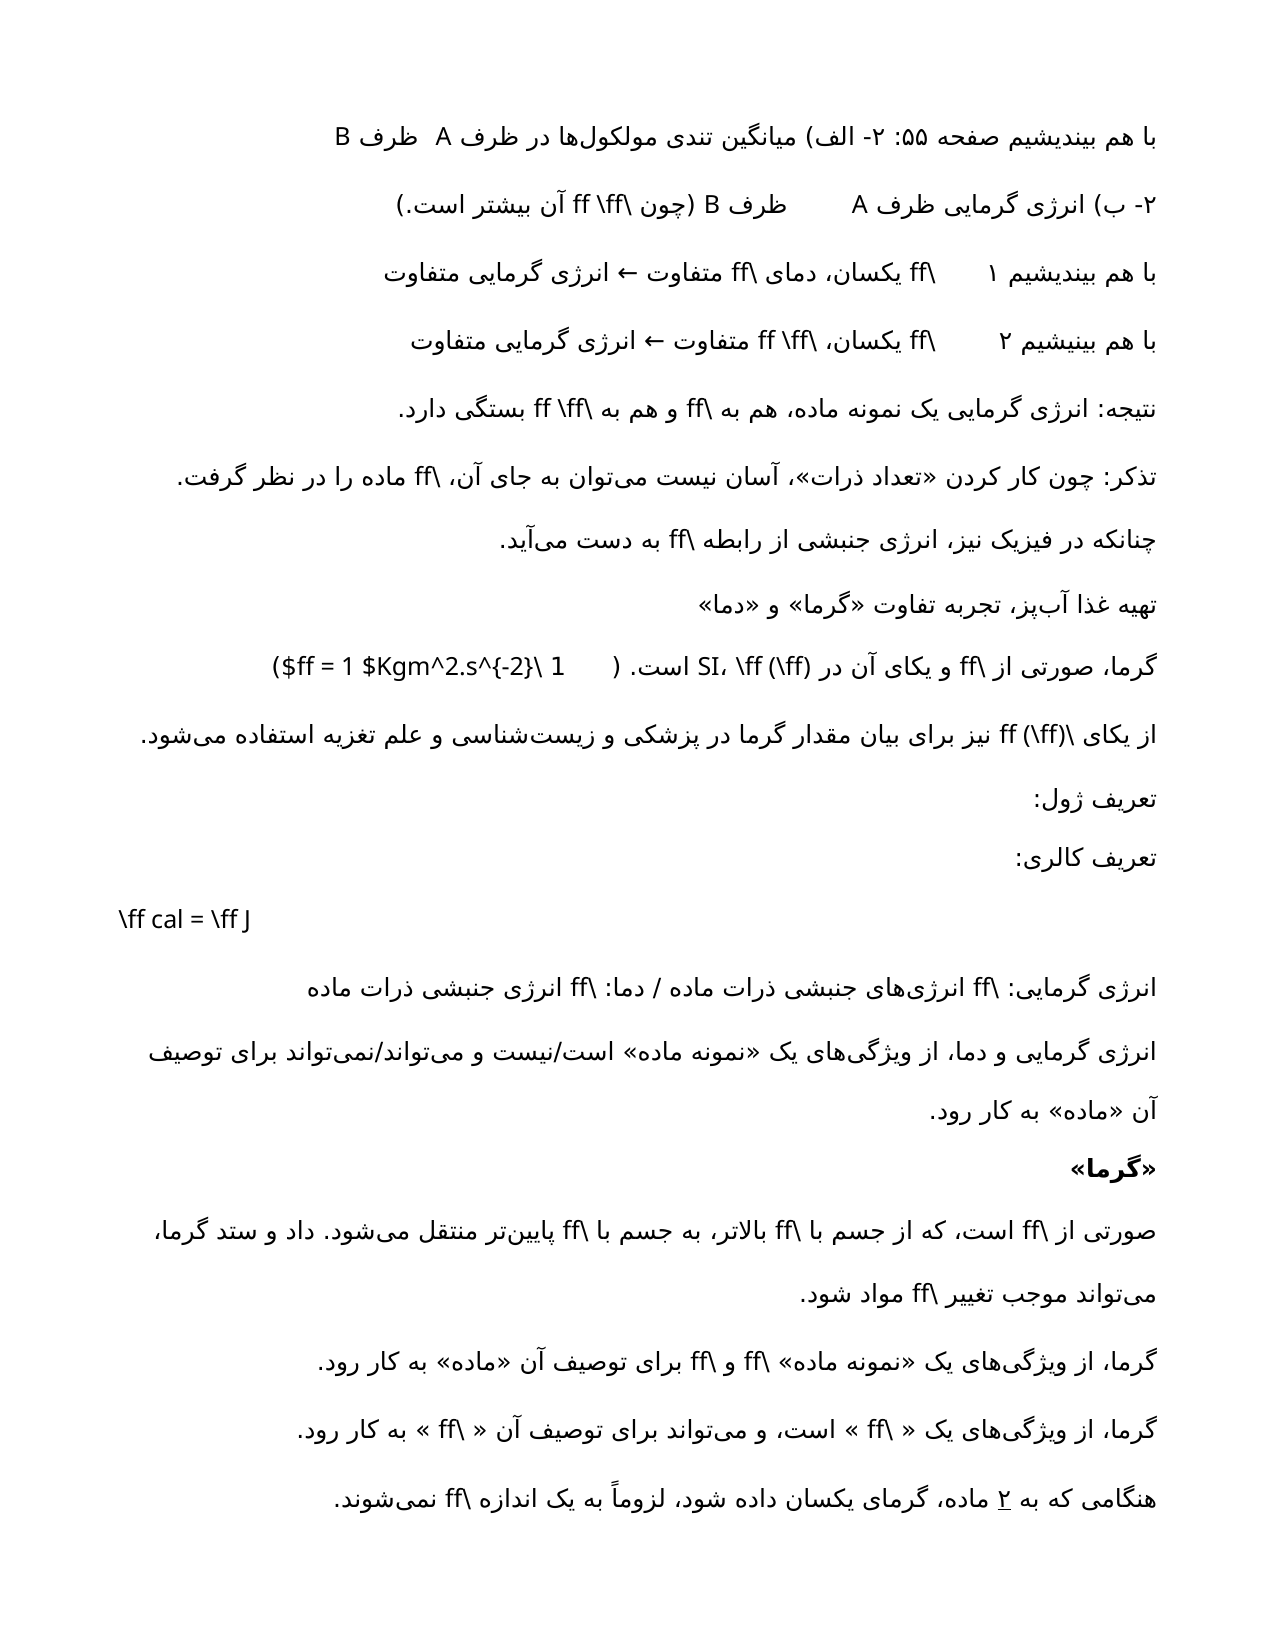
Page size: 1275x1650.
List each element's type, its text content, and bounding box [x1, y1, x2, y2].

text صورتی از \ff است، که از جسم با \ff بالاتر، به جسم با \ff پایین‌تر منتقل می‌شود. داد و ستد گرما، می‌‌تواند موجب تغییر \ff مواد شود. [118, 1213, 1157, 1310]
text نتیجه: انرژی گرمایی یک نمونه ماده، هم به \ff و هم به \ff \ff بستگی دارد. [118, 391, 1157, 425]
text تعریف ژول: [118, 785, 1157, 814]
text تهیه غذا آب‌پز، تجربه تفاوت «گرما» و «دما» [118, 590, 1157, 619]
text با هم بینیشیم ۲ \ff یکسان، \ff \ff متفاوت ← انرژی گرمایی متفاوت [118, 322, 1157, 357]
text انرژی گرمایی: \ff انرژی‌های جنبشی ذرات ماده / دما: \ff انرژی جنبشی ذرات ماده [118, 969, 1157, 1003]
text گرما، صورتی از \ff و یکای آن در SI، \ff (\ff) است. ( 1 \ff = 1 $Kgm^2.s^{-2}$) [118, 648, 1157, 682]
text تعریف کالری: [118, 843, 1157, 872]
text انرژی گرمایی و دما، از ویژگی‌های یک «نمونه ماده» است/نیست و می‌تواند/نمی‌تواند برای توصیف آن «ماده» به کار رود. [118, 1038, 1157, 1125]
text گرما، از ویژگی‌های یک «نمونه ماده» \ff و \ff برای توصیف آن «ماده» به کار رود. [118, 1344, 1157, 1378]
text ۲- ب) انرژی گرمایی ظرف A ظرف B (چون \ff \ff آن بیشتر است.) [118, 186, 1157, 220]
text از یکای \ff (\ff) نیز برای بیان مقدار گرما در پزشکی و زیست‌شناسی و علم تغزیه استفاده می‌شود. [118, 717, 1157, 751]
text گرما، از ویژگی‌های یک « \ff » است، و می‌تواند برای توصیف آن « \ff » به کار رود. [118, 1412, 1157, 1446]
text «گرما» [118, 1154, 1157, 1183]
text با هم بیندیشیم صفحه ۵۵: ۲- الف) میانگین تندی مولکول‌ها در ظرف A ظرف B [118, 118, 1157, 152]
text تذکر: چون کار کردن «تعداد ذرات»، آسان نیست می‌توان به جای آن، \ff ماده را در نظر گرفت. چنانکه در فیزیک نیز، انرژی جنبشی از رابطه \ff به دست می‌آید. [118, 459, 1157, 556]
text هنگامی که به ۲ ماده، گرمای یکسان داده شود، لزوماً به یک اندازه \ff نمی‌شوند. [118, 1480, 1157, 1514]
text با هم بیندیشیم ۱ \ff یکسان، دمای \ff متفاوت ← انرژی گرمایی متفاوت [118, 254, 1157, 288]
text \ff cal = \ff J [118, 901, 1157, 935]
